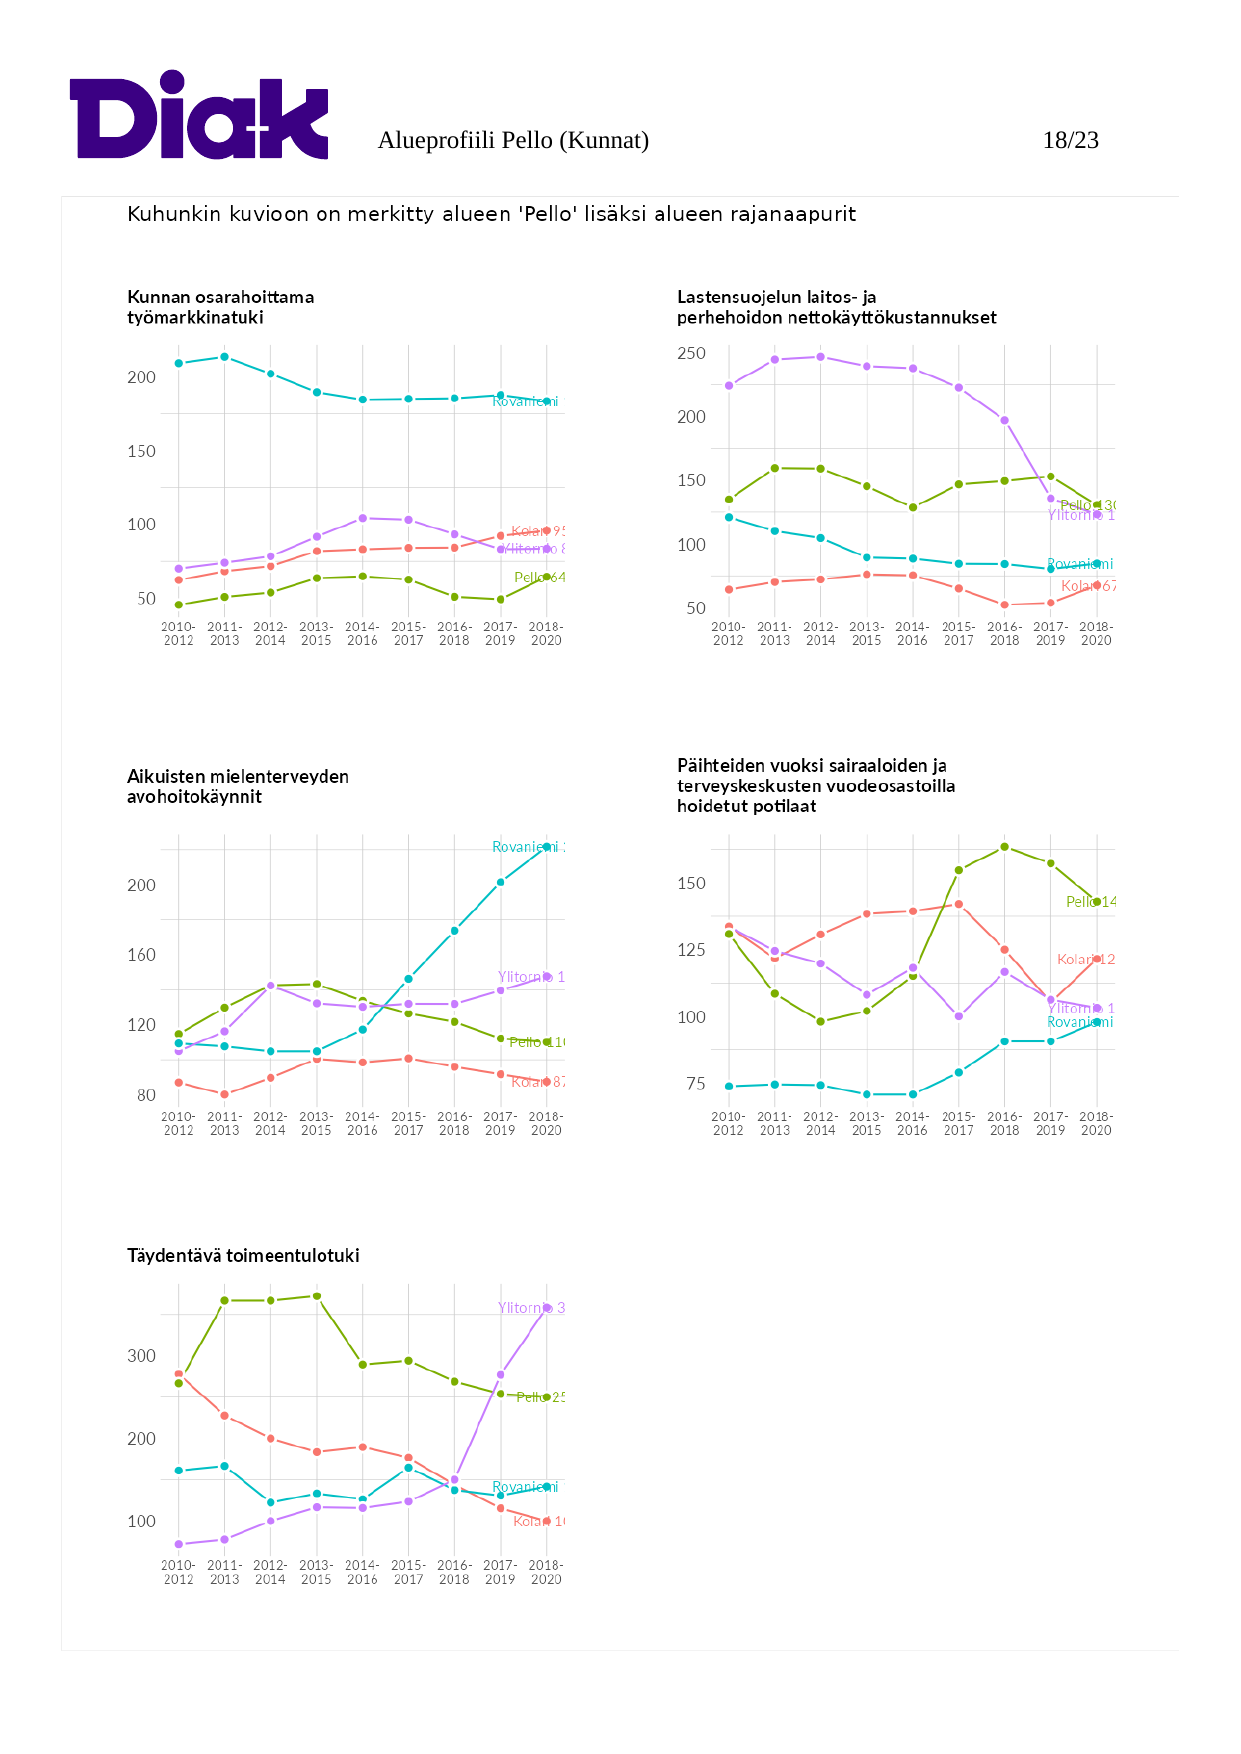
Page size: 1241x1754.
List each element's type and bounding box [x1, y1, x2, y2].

picture [61, 196, 1179, 1651]
